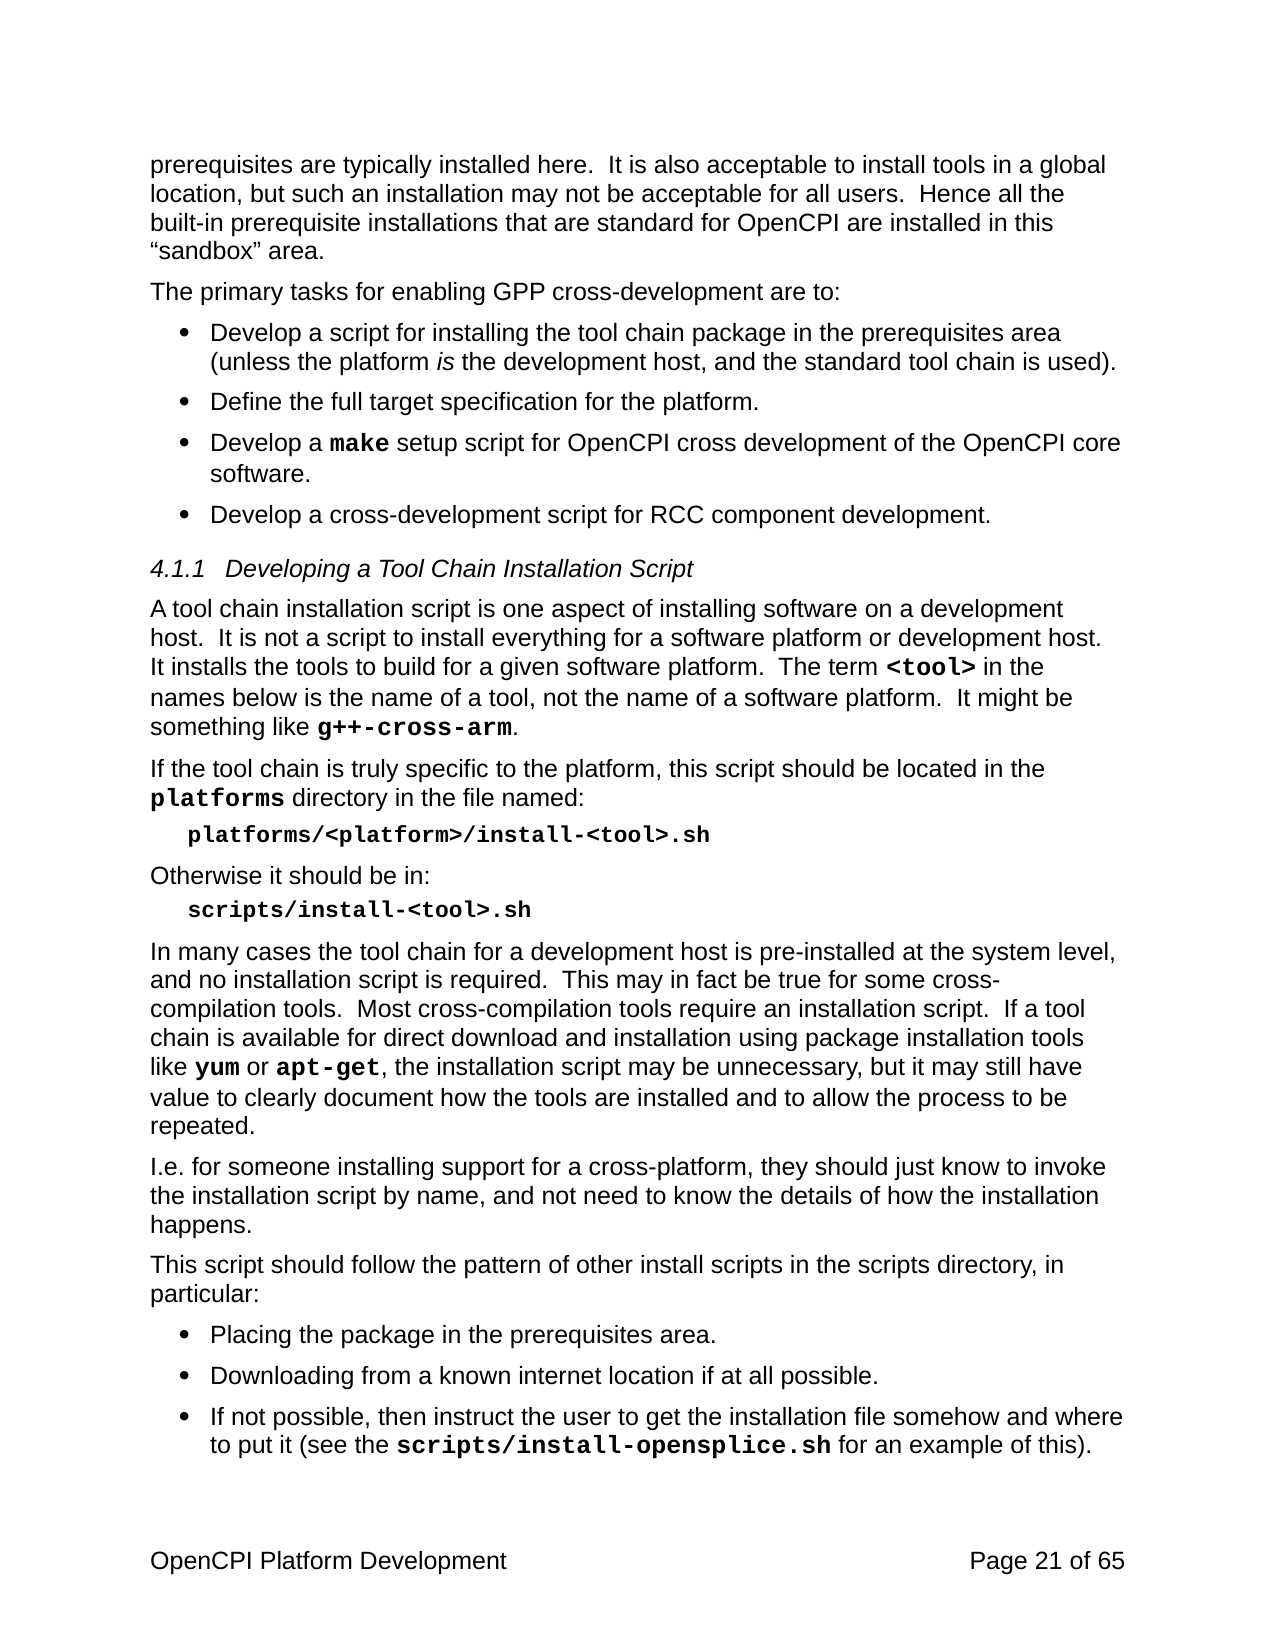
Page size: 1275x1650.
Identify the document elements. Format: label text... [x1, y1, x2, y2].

list Develop a make setup script for OpenCPI cross development of the OpenCPI core software. [180, 428, 1125, 488]
list Placing the package in the prerequisites area. [180, 1320, 1125, 1349]
text platforms/<platform>/install-<tool>.sh [187, 823, 1125, 849]
text scripts/install-<tool>.sh [187, 899, 1125, 925]
list Develop a script for installing the tool chain package in the prerequisites area (unless the platform is the development host, and the standard tool chain is used). [180, 318, 1125, 375]
list Define the full target specification for the platform. [180, 387, 1125, 416]
text The primary tasks for enabling GPP cross-development are to: [150, 277, 1125, 306]
text prerequisites are typically installed here. It is also acceptable to install tools in a global location, but such an installation may not be acceptable for all users. Hence all the built-in prerequisite installations that are standard for OpenCPI are installed in this “sandbox” area. [150, 150, 1125, 265]
text In many cases the tool chain for a development host is pre-installed at the system level, and no installation script is required. This may in fact be true for some cross-compilation tools. Most cross-compilation tools require an installation script. If a tool chain is available for direct download and installation using package installation tools like yum or apt-get, the installation script may be unnecessary, but it may still have value to clearly document how the tools are installed and to allow the process to be repeated. [150, 937, 1125, 1140]
list Develop a cross-development script for RCC component development. [180, 500, 1125, 529]
text A tool chain installation script is one aspect of installing software on a development host. It is not a script to install everything for a software platform or development host. It installs the tools to build for a given software platform. The term <tool> in the names below is the name of a tool, not the name of a software platform. It might be something like g++-cross-arm. [150, 594, 1125, 742]
text If the tool chain is truly specific to the platform, this script should be located in the platforms directory in the file named: [150, 754, 1125, 814]
text This script should follow the pattern of other install scripts in the scripts directory, in particular: [150, 1250, 1125, 1308]
list Downloading from a known internet location if at all possible. [180, 1361, 1125, 1389]
subtitle Developing a Tool Chain Installation Script [150, 554, 1125, 582]
list If not possible, then instruct the user to get the installation file somehow and where to put it (see the scripts/install-opensplice.sh for an example of this). [180, 1401, 1125, 1461]
text I.e. for someone installing support for a cross-platform, they should just know to invoke the installation script by name, and not need to know the details of how the installation happens. [150, 1152, 1125, 1238]
text Otherwise it should be in: [150, 861, 1125, 890]
